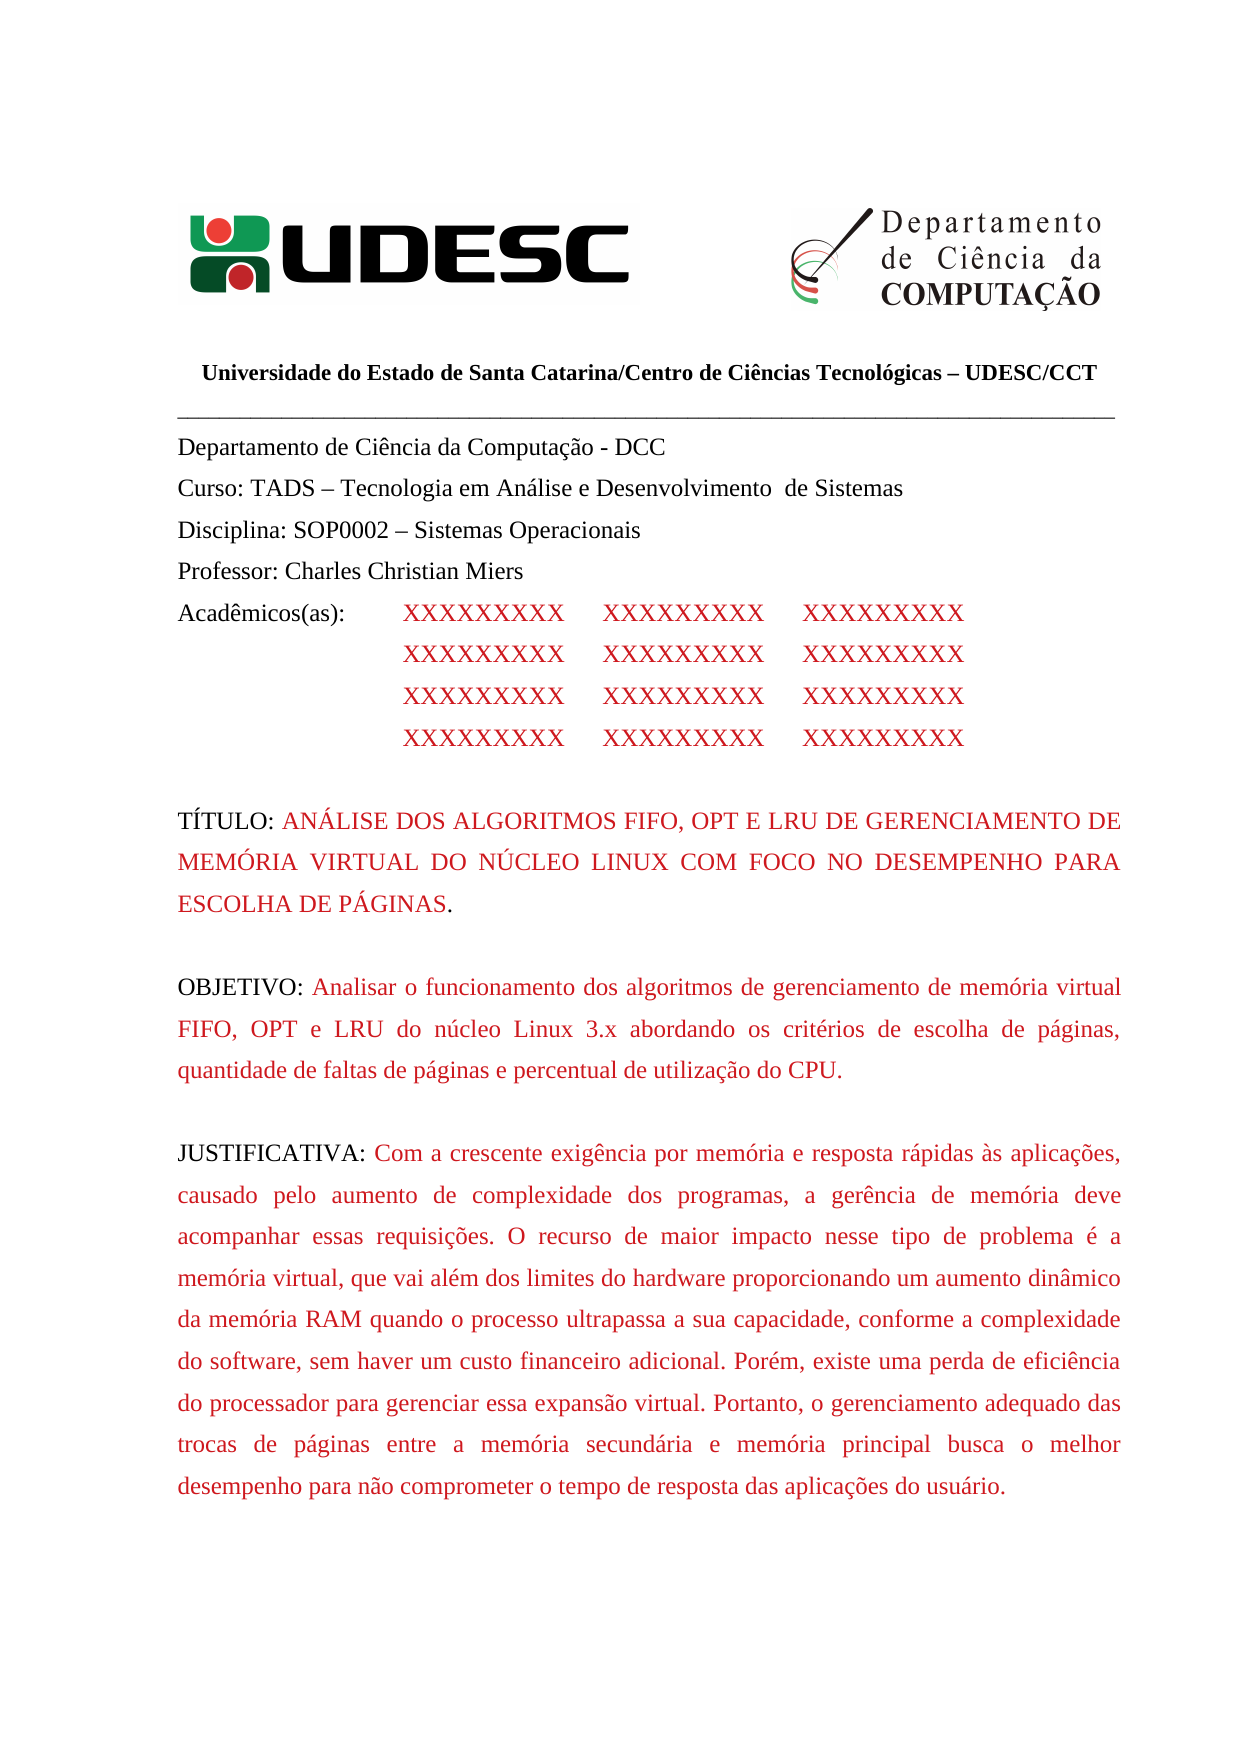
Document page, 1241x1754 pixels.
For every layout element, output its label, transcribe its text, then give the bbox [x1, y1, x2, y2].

text OBJETIVO: Analisar o funcionamento dos algoritmos de gerenciamento de memória virtual FIFO, OPT e LRU do núcleo Linux 3.x abordando os critérios de escolha de páginas, quantidade de faltas de páginas e percentual de utilização do CPU. [177, 973, 1122, 1084]
text __________________________________________________________________________________________ [177, 398, 1122, 421]
text Professor: Charles Christian Miers [177, 557, 1122, 585]
picture [178, 203, 641, 305]
text Disciplina: SOP0002 – Sistemas Operacionais [177, 516, 1122, 544]
text TÍTULO: ANÁLISE DOS ALGORITMOS FIFO, OPT E LRU DE GERENCIAMENTO DE MEMÓRIA VIRTUAL DO NÚCLEO LINUX COM FOCO NO DESEMPENHO PARA ESCOLHA DE PÁGINAS. [177, 807, 1122, 918]
picture [791, 208, 1101, 311]
text Departamento de Ciência da Computação - DCC [177, 433, 1122, 461]
text XXXXXXXXX XXXXXXXXX XXXXXXXXX [177, 641, 1122, 668]
text XXXXXXXXX XXXXXXXXX XXXXXXXXX [177, 682, 1122, 710]
text Acadêmicos(as): XXXXXXXXX XXXXXXXXX XXXXXXXXX [177, 599, 1122, 627]
text XXXXXXXXX XXXXXXXXX XXXXXXXXX [177, 724, 1122, 751]
text Curso: TADS – Tecnologia em Análise e Desenvolvimento de Sistemas [177, 474, 1122, 502]
text JUSTIFICATIVA: Com a crescente exigência por memória e resposta rápidas às aplicações, causado pelo aumento de complexidade dos programas, a gerência de memória deve acompanhar essas requisições. O recurso de maior impacto nesse tipo de problema é a memória virtual, que vai além dos limites do hardware proporcionando um aumento dinâmico da memória RAM quando o processo ultrapassa a sua capacidade, conforme a complexidade do software, sem haver um custo financeiro adicional. Porém, existe uma perda de eficiência do processador para gerenciar essa expansão virtual. Portanto, o gerenciamento adequado das trocas de páginas entre a memória secundária e memória principal busca o melhor desempenho para não comprometer o tempo de resposta das aplicações do usuário. [177, 1139, 1122, 1499]
text Universidade do Estado de Santa Catarina/Centro de Ciências Tecnológicas – UDESC/CCT [177, 360, 1122, 385]
